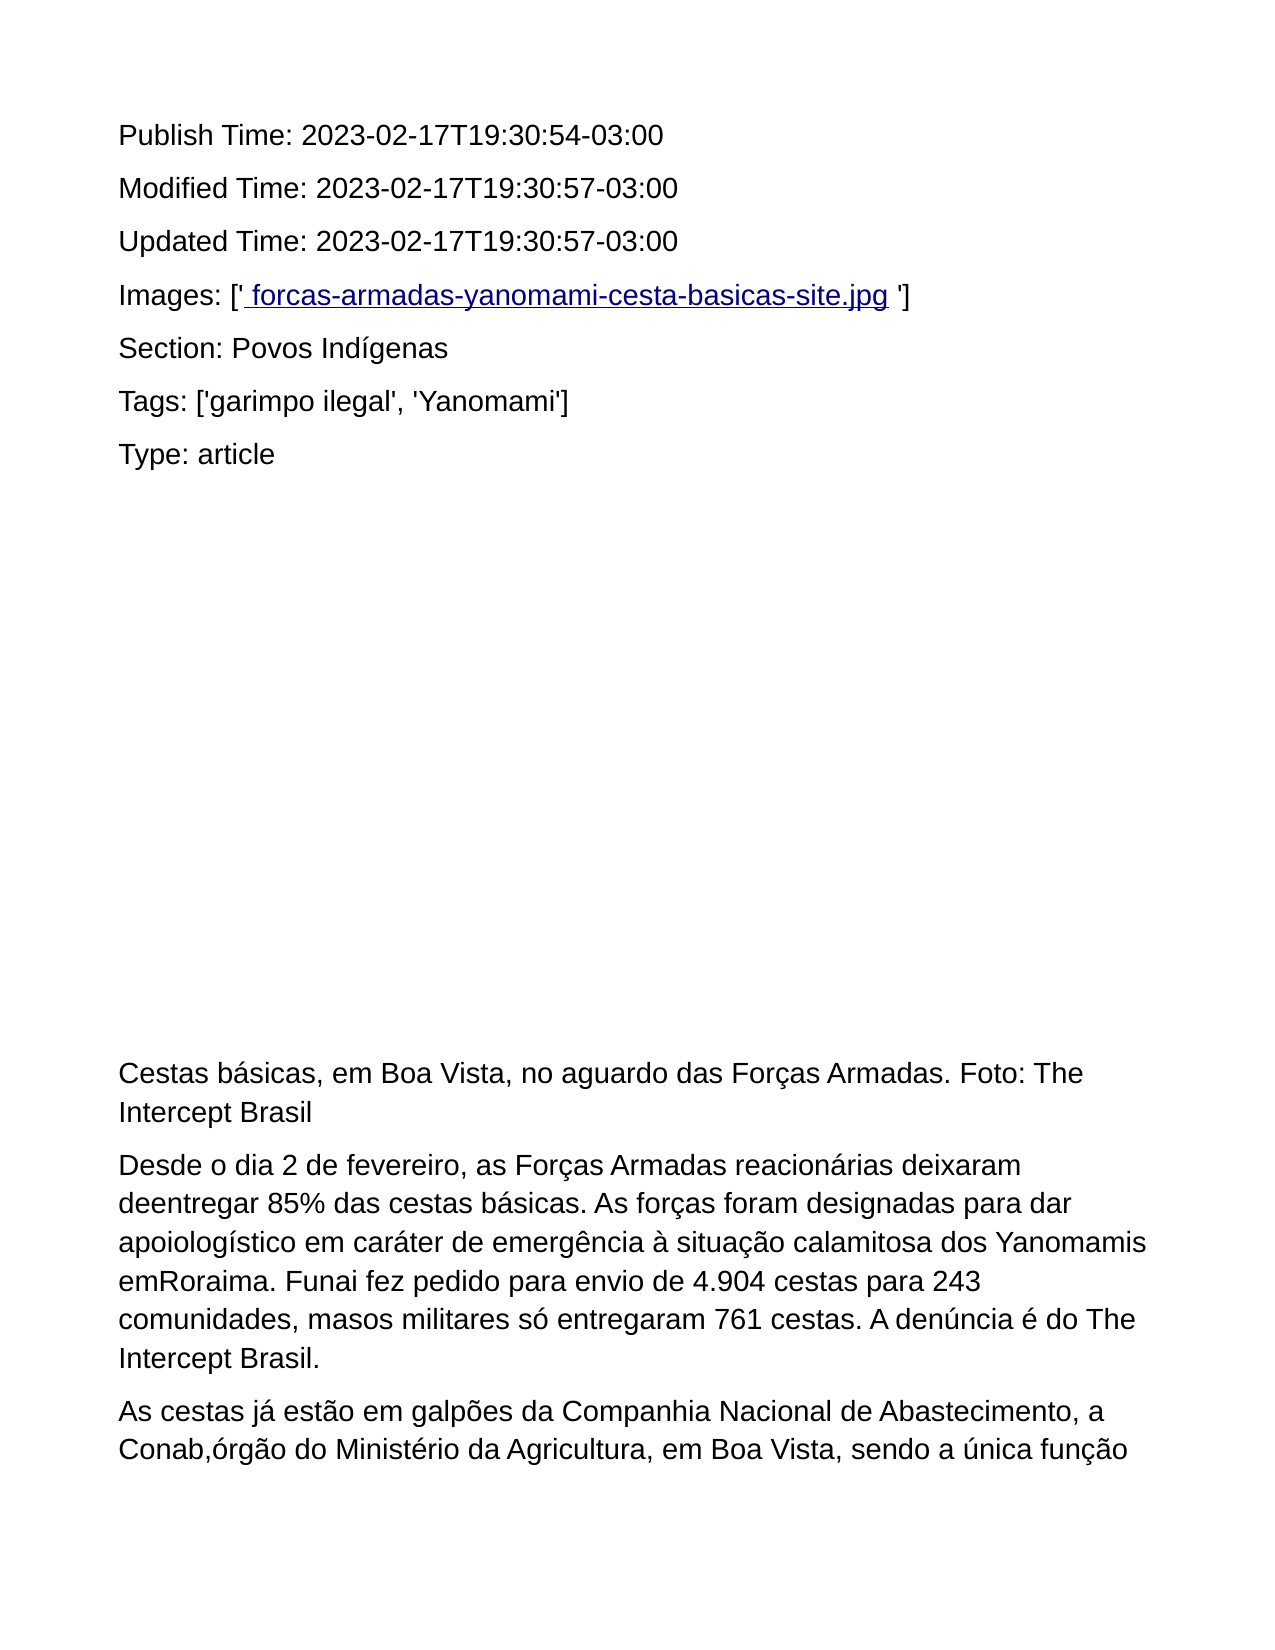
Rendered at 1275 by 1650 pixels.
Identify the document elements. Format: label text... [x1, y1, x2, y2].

text As cestas já estão em galpões da Companhia Nacional de Abastecimento, a Conab,órgão do Ministério da Agricultura, em Boa Vista, sendo a única função [118, 1394, 1157, 1466]
text Tags: ['garimpo ilegal', 'Yanomami'] [118, 384, 1157, 417]
text Cestas básicas, em Boa Vista, no aguardo das Forças Armadas. Foto: The Intercept Brasil [118, 1056, 1157, 1128]
text Modified Time: 2023-02-17T19:30:57-03:00 [118, 171, 1157, 205]
text Images: [' forcas-armadas-yanomami-cesta-basicas-site.jpg '] [118, 277, 1157, 311]
text Updated Time: 2023-02-17T19:30:57-03:00 [118, 224, 1157, 258]
text Publish Time: 2023-02-17T19:30:54-03:00 [118, 118, 1157, 152]
text Desde o dia 2 de fevereiro, as Forças Armadas reacionárias deixaram deentregar 85% das cestas básicas. As forças foram designadas para dar apoiologístico em caráter de emergência à situação calamitosa dos Yanomamis emRoraima. Funai fez pedido para envio de 4.904 cestas para 243 comunidades, masos militares só entregaram 761 cestas. A denúncia é do The Intercept Brasil. [118, 1148, 1157, 1374]
text Section: Povos Indígenas [118, 331, 1157, 364]
text Type: article [118, 437, 1157, 470]
